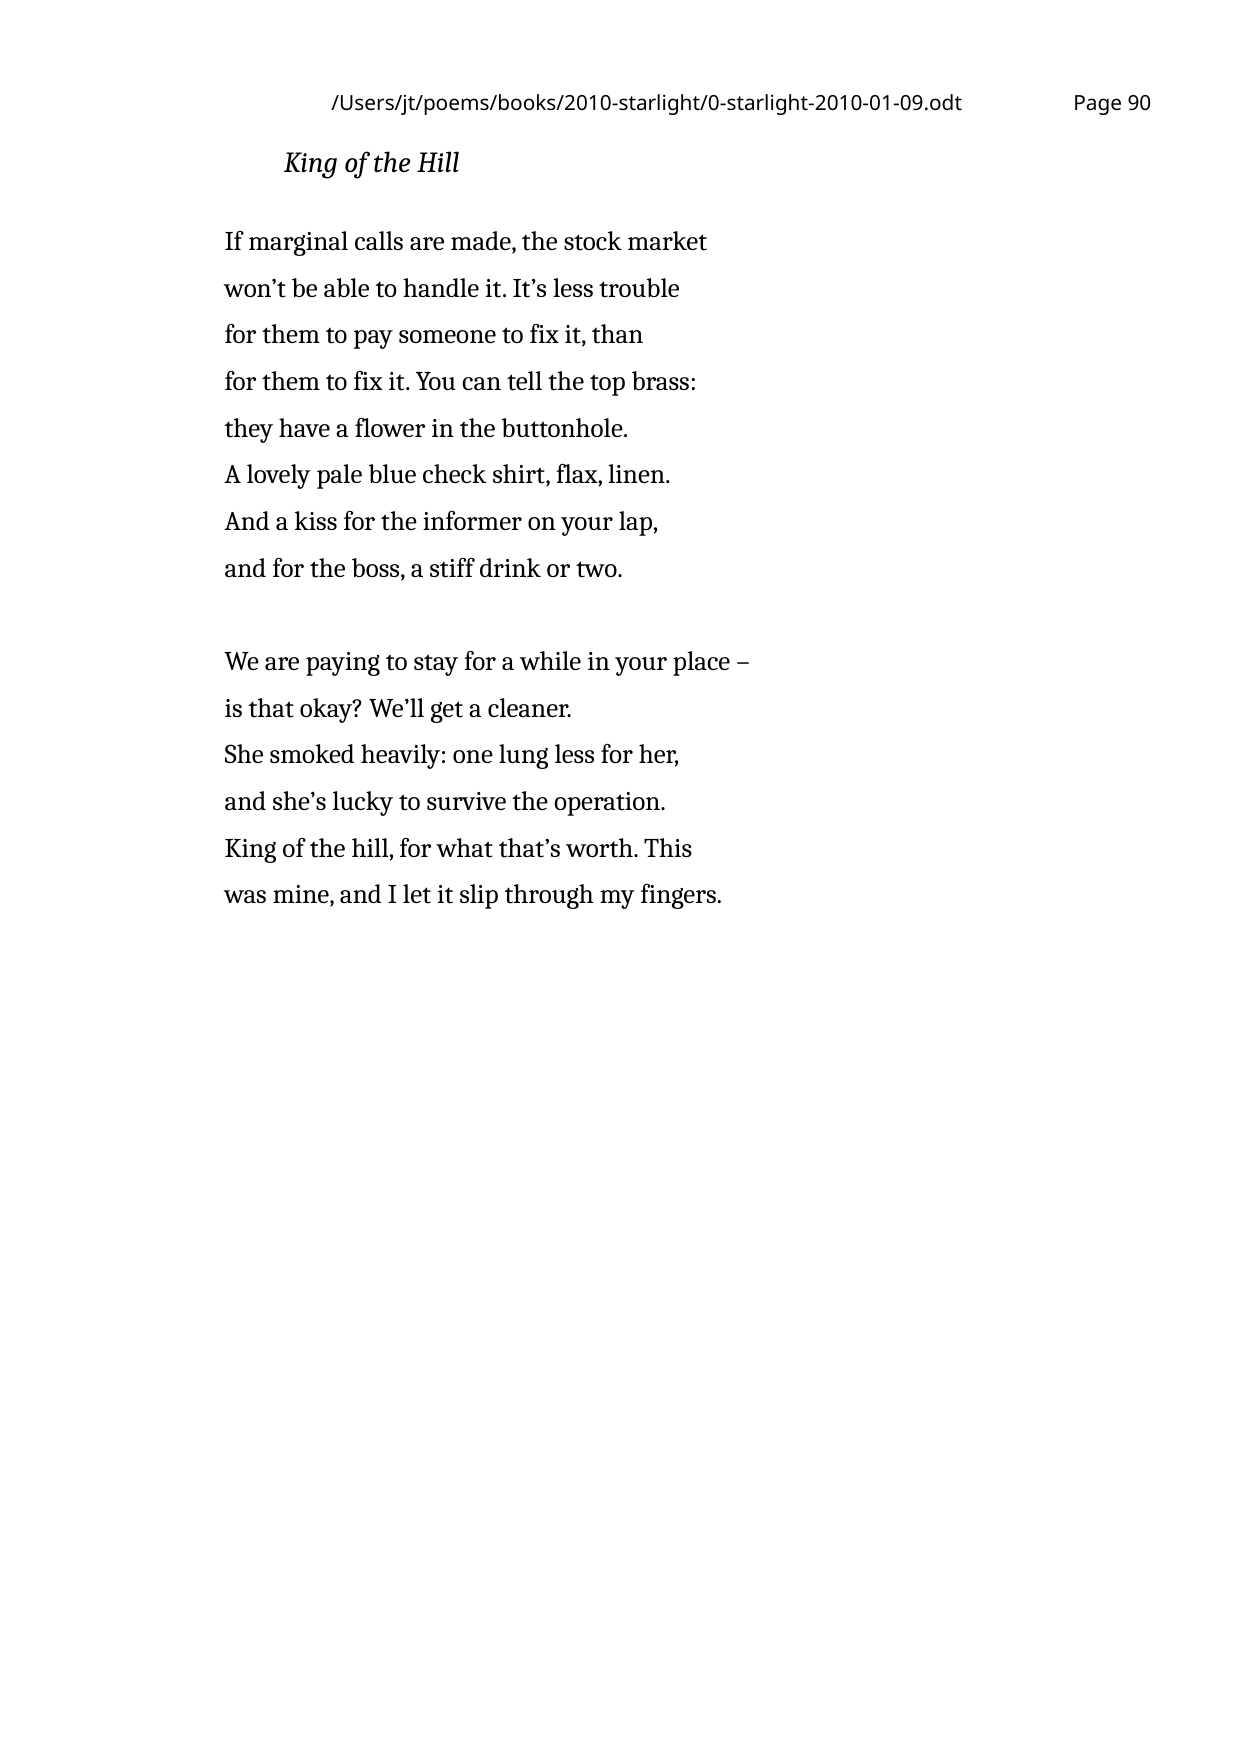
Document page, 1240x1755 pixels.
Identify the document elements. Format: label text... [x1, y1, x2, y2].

text If marginal calls are made, the stock market [224, 226, 1151, 257]
text they have a flower in the buttonhole. [224, 413, 1151, 444]
text We are paying to stay for a while in your place – [224, 646, 1151, 677]
text is that okay? We’ll get a cleaner. [224, 693, 1151, 724]
text and she’s lucky to survive the operation. [224, 786, 1151, 817]
text won’t be able to handle it. It’s less trouble [224, 273, 1151, 304]
text was mine, and I let it slip through my fingers. [224, 879, 1151, 911]
text King of the hill, for what that’s worth. This [224, 833, 1151, 864]
text for them to fix it. You can tell the top brass: [224, 366, 1151, 397]
text and for the boss, a stiff drink or two. [224, 553, 1151, 584]
text A lovely pale blue check shirt, flax, linen. [224, 459, 1151, 491]
title King of the Hill [283, 146, 1062, 180]
text for them to pay someone to fix it, than [224, 319, 1151, 351]
text And a kiss for the informer on your lap, [224, 506, 1151, 537]
text She smoked heavily: one lung less for her, [224, 739, 1151, 771]
